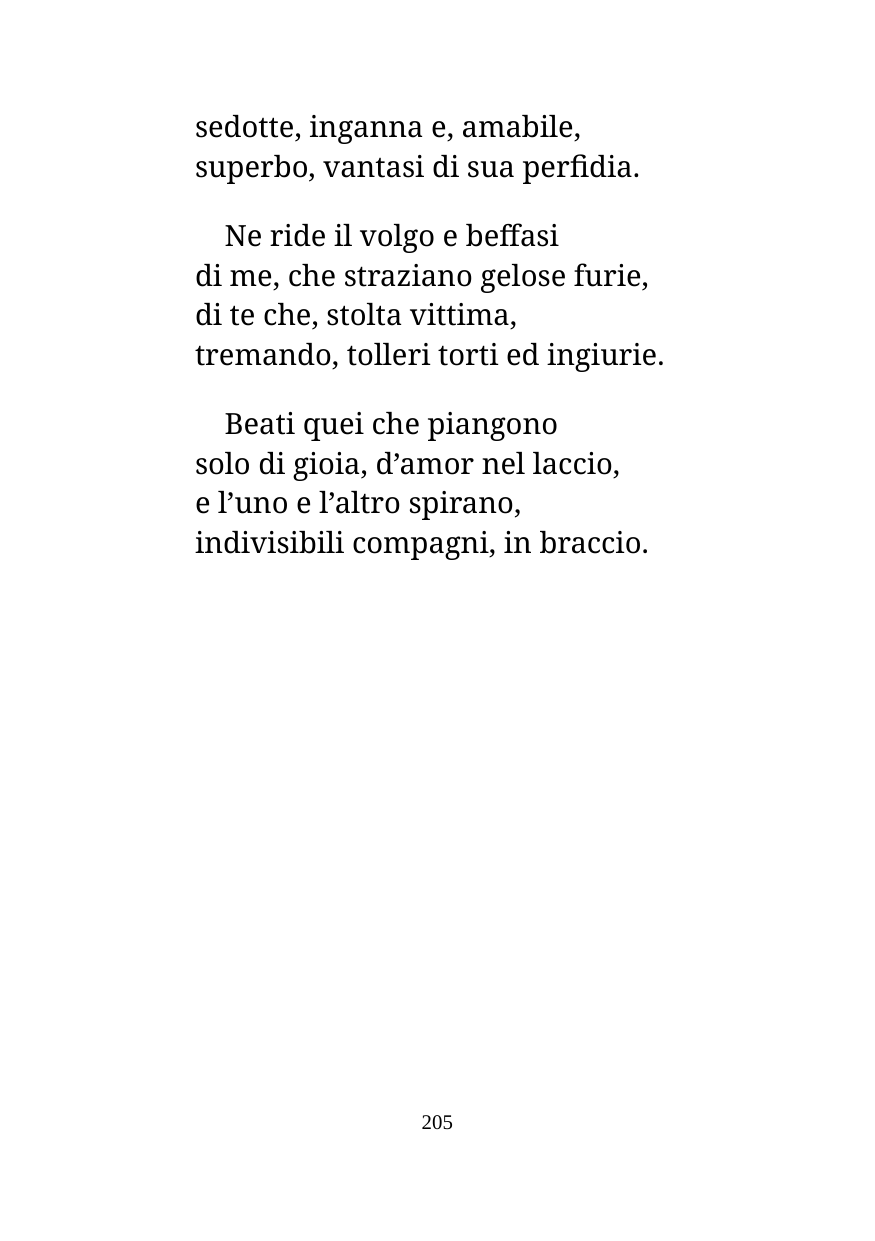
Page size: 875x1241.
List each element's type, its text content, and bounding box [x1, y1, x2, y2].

text Beati quei che piangono solo di gioia, d’amor nel laccio, e l’uno e l’altro spirano, indivisibili compagni, in braccio. [195, 403, 768, 562]
text sedotte, inganna e, amabile, superbo, vantasi di sua perfidia. [195, 106, 768, 186]
text Ne ride il volgo e beffasi di me, che straziano gelose furie, di te che, stolta vittima, tremando, tolleri torti ed ingiurie. [195, 215, 768, 374]
